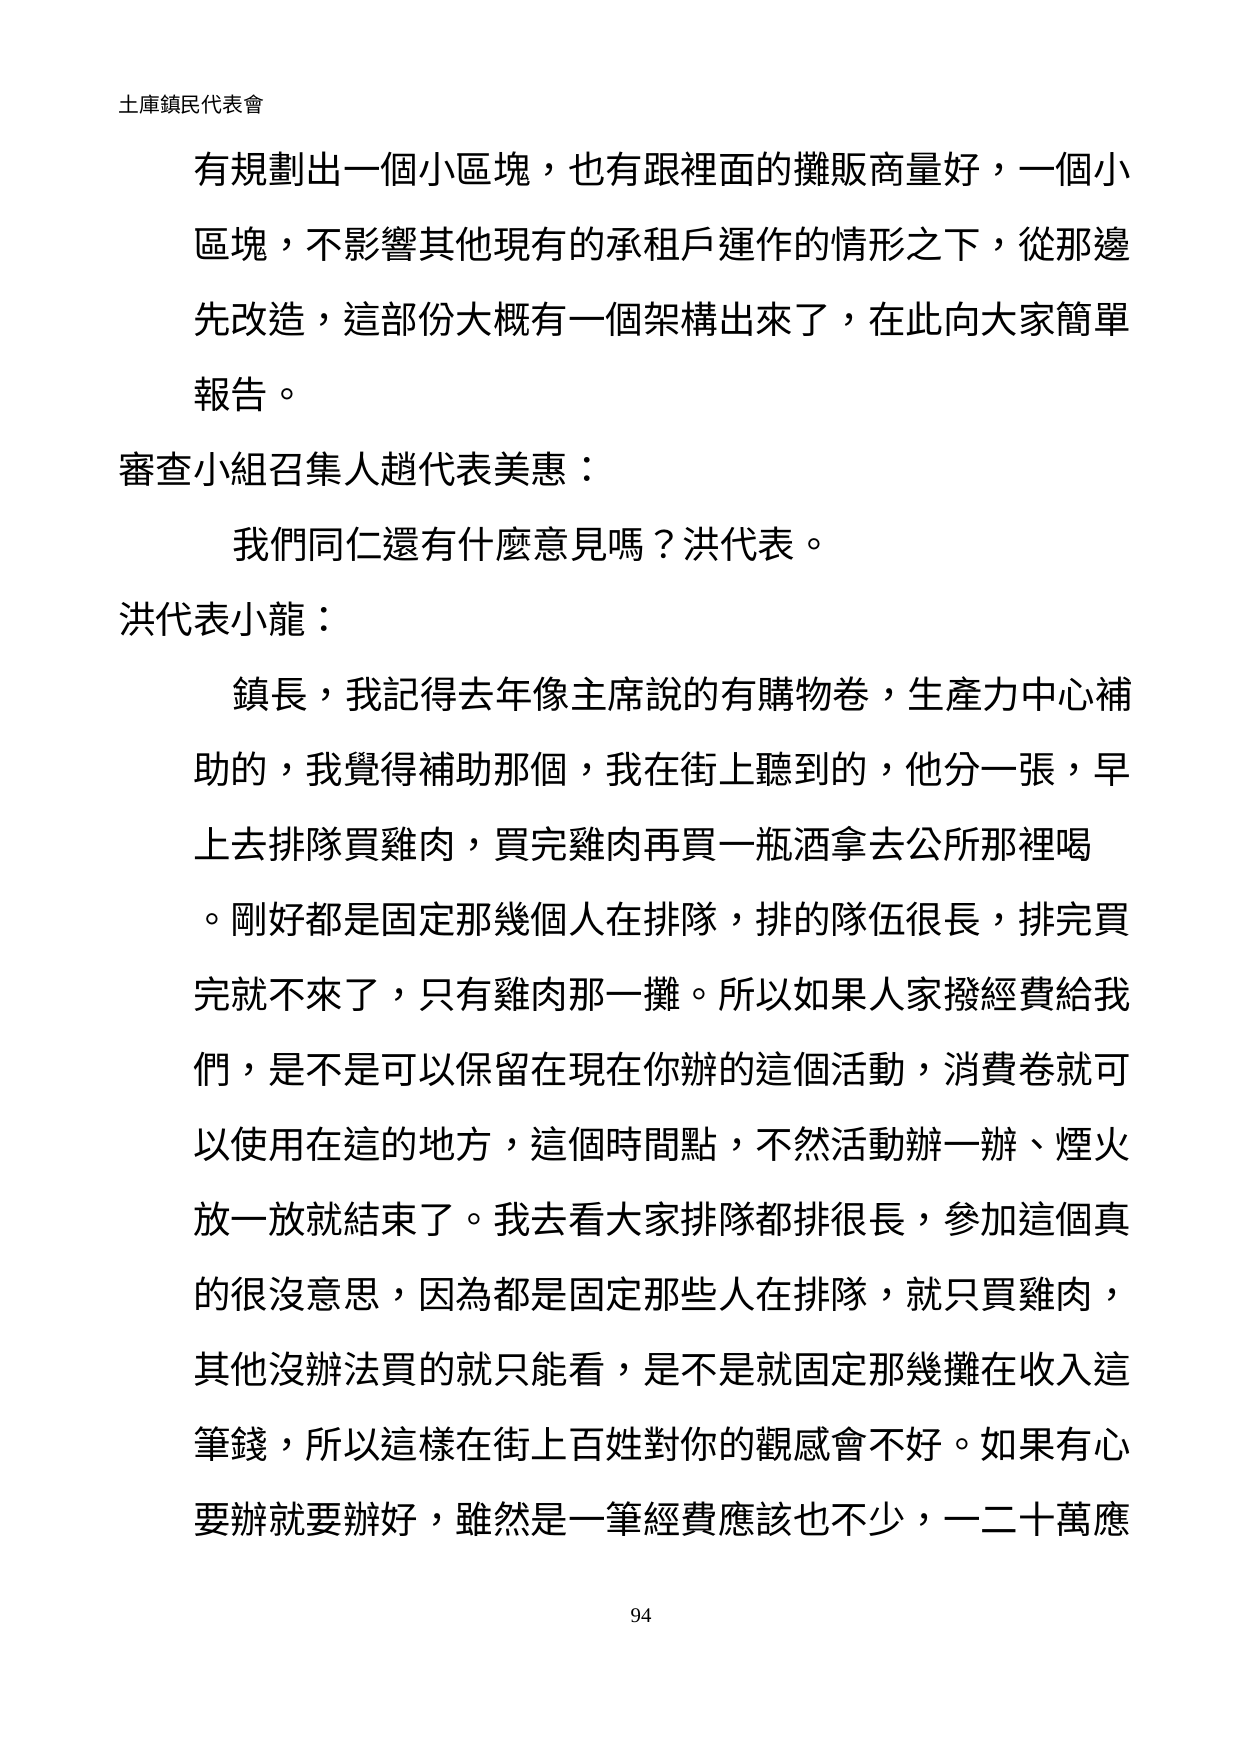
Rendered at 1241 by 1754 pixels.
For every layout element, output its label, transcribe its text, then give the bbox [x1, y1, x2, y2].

text 其他沒辦法買的就只能看，是不是就固定那幾攤在收入這筆錢，所以這樣在街上百姓對你的觀感會不好。如果有心要辦就要辦好，雖然是一筆經費應該也不少，一二十萬應 [193, 1329, 1163, 1554]
text 洪代表小龍： [118, 579, 1163, 654]
text 鎮長，我記得去年像主席說的有購物卷，生產力中心補助的，我覺得補助那個，我在街上聽到的，他分一張，早上去排隊買雞肉，買完雞肉再買一瓶酒拿去公所那裡喝 [193, 654, 1163, 879]
text 審查小組召集人趙代表美惠： [118, 429, 1163, 504]
text 。剛好都是固定那幾個人在排隊，排的隊伍很長，排完買完就不來了，只有雞肉那一攤。所以如果人家撥經費給我們，是不是可以保留在現在你辦的這個活動，消費卷就可以使用在這的地方，這個時間點，不然活動辦一辦、煙火放一放就結束了。我去看大家排隊都排很長，參加這個真的很沒意思，因為都是固定那些人在排隊，就只買雞肉， [193, 879, 1163, 1329]
text 有規劃出一個小區塊，也有跟裡面的攤販商量好，一個小區塊，不影響其他現有的承租戶運作的情形之下，從那邊先改造，這部份大概有一個架構出來了，在此向大家簡單報告。 [193, 129, 1163, 429]
text 我們同仁還有什麼意見嗎？洪代表。 [193, 504, 1163, 579]
